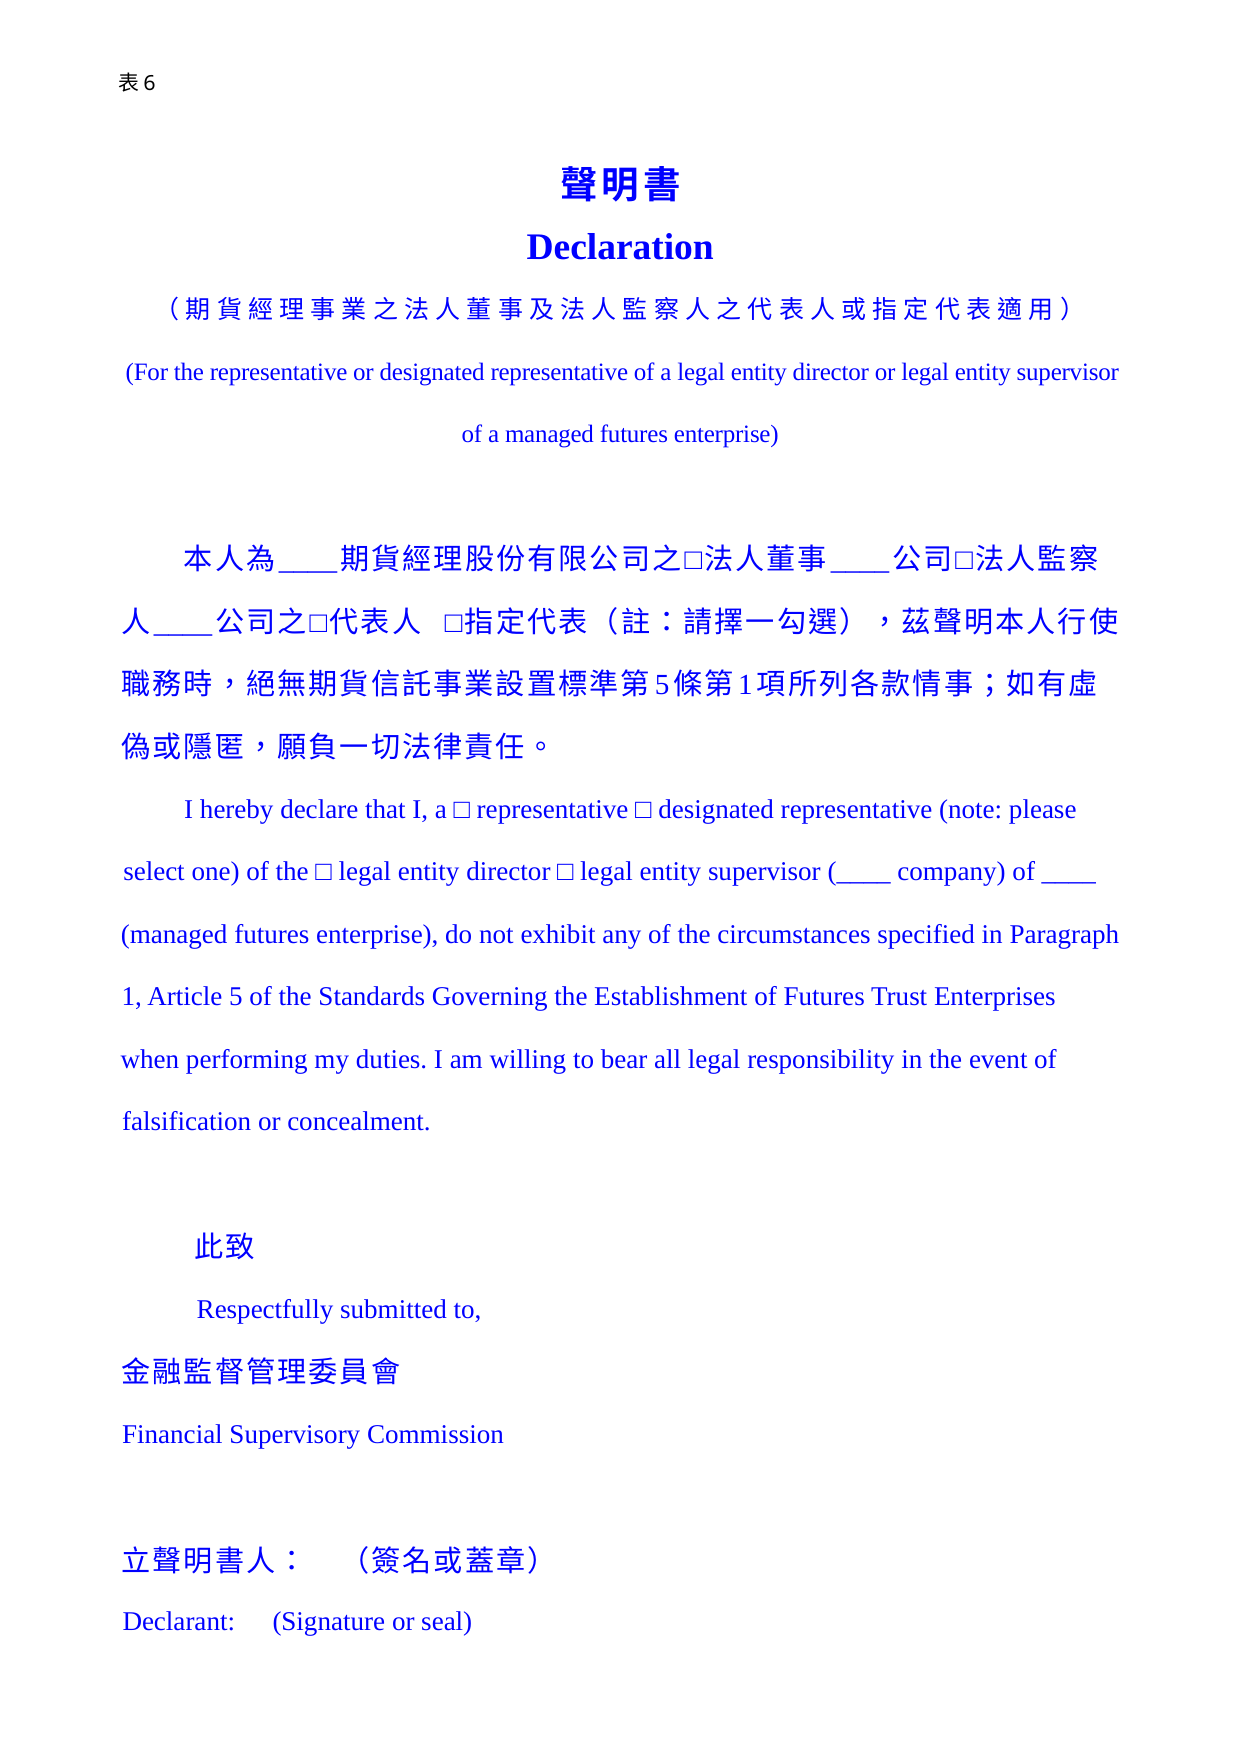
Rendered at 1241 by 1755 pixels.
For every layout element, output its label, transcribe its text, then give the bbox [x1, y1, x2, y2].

text （期貨經理事業之法人董事及法人監察人之代表人或指定代表適用） [120, 267, 1120, 329]
text 此致 [191, 1204, 1120, 1267]
text 金融監督管理委員會 [120, 1329, 1120, 1392]
text (For the representative or designated representative of a legal entity director or legal entity supervisor of a managed futures enterprise) [120, 329, 1120, 454]
text I hereby declare that I, a □ representative □ designated representative (note: please select one) of the □ legal entity director □ legal entity supervisor (____ company) of ____ (managed futures enterprise), do not exhibit any of the circumstances specified in Paragraph 1, Article 5 of the Standards Governing the Establishment of Futures Trust Enterprises when performing my duties. I am willing to bear all legal responsibility in the event of falsification or concealment. [120, 767, 1120, 1142]
text Declarant: (Signature or seal) [120, 1579, 1120, 1642]
text 立聲明書人： （簽名或蓋章） [120, 1517, 1120, 1579]
text 本人為____期貨經理股份有限公司之□法人董事____公司□法人監察人____公司之□代表人 □指定代表（註：請擇一勾選），茲聲明本人行使職務時，絕無期貨信託事業設置標準第5條第1項所列各款情事；如有虛偽或隱匿，願負一切法律責任。 [120, 517, 1120, 767]
text 聲明書 [120, 142, 1120, 204]
text Declaration [120, 204, 1120, 267]
text Financial Supervisory Commission [120, 1392, 1120, 1454]
text Respectfully submitted to, [191, 1267, 1120, 1329]
